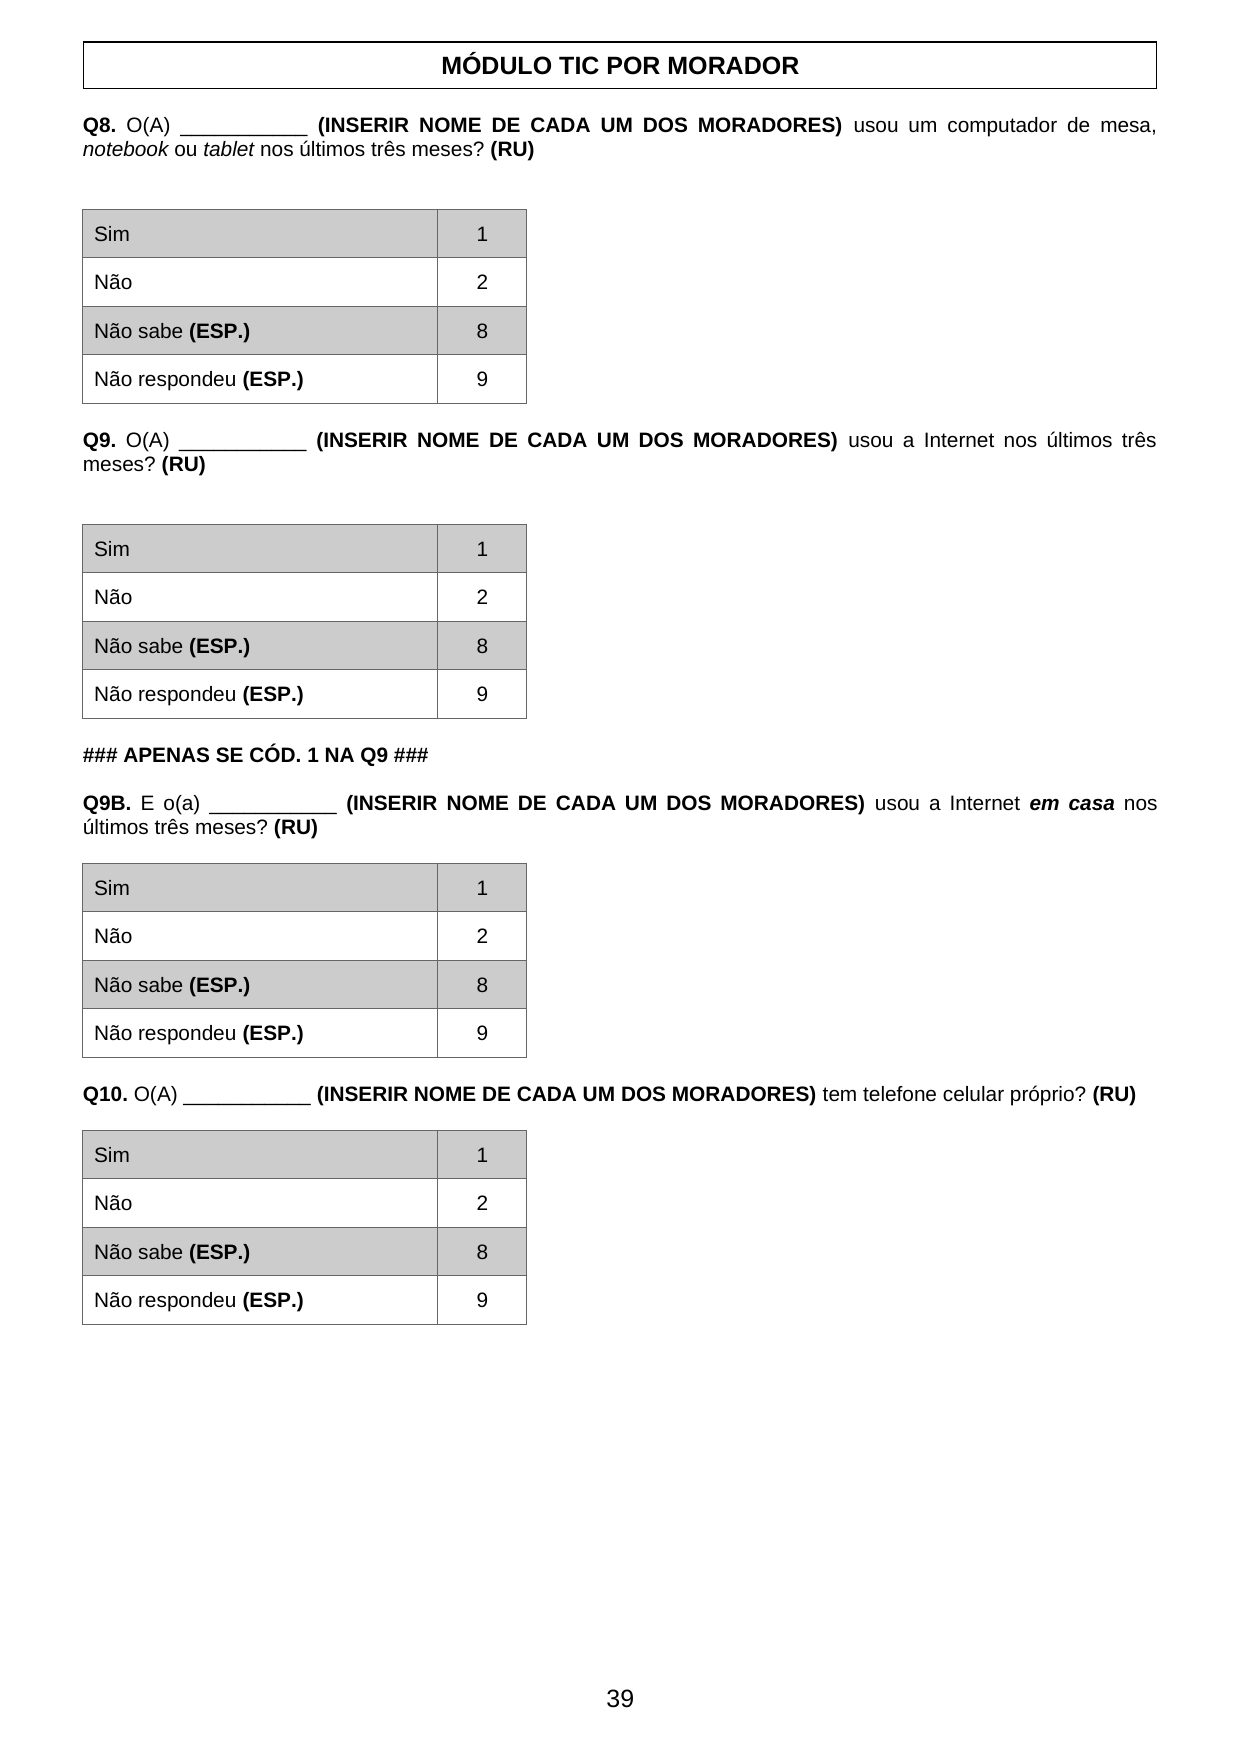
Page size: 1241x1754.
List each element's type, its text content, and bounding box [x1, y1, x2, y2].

table_cell Não [83, 912, 437, 960]
table_header 1 [438, 864, 526, 911]
table_cell 2 [438, 912, 526, 960]
table_cell 8 [438, 307, 526, 354]
table_cell 2 [438, 1179, 526, 1227]
table_cell 8 [438, 1228, 526, 1275]
table_header 1 [438, 210, 526, 257]
table_cell 2 [438, 258, 526, 306]
table_header Sim [83, 864, 437, 911]
text Q8. O(A) ___________ (INSERIR NOME DE CADA UM DOS MORADORES) usou um computador de mesa, notebook ou tablet nos últimos três meses? (RU) [83, 113, 1157, 161]
table_cell Não [83, 258, 437, 306]
table_cell 9 [438, 670, 526, 718]
table_cell Não [83, 573, 437, 621]
table_header 1 [438, 1131, 526, 1178]
text Q9B. E o(a) ___________ (INSERIR NOME DE CADA UM DOS MORADORES) usou a Internet em casa nos últimos três meses? (RU) [83, 791, 1157, 839]
table_header Sim [83, 1131, 437, 1178]
table_header Sim [83, 525, 437, 572]
text Q10. O(A) ___________ (INSERIR NOME DE CADA UM DOS MORADORES) tem telefone celular próprio? (RU) [83, 1082, 1157, 1106]
table_cell Não sabe (ESP.) [83, 961, 437, 1008]
table_cell 8 [438, 961, 526, 1008]
table_cell 9 [438, 355, 526, 403]
table_cell Não respondeu (ESP.) [83, 355, 437, 403]
table_cell Não sabe (ESP.) [83, 622, 437, 669]
table_header 1 [438, 525, 526, 572]
table_header Sim [83, 210, 437, 257]
subtitle MÓDULO TIC POR MORADOR [84, 43, 1156, 88]
table_cell 9 [438, 1276, 526, 1324]
table_cell Não sabe (ESP.) [83, 307, 437, 354]
table_cell Não [83, 1179, 437, 1227]
table_cell 8 [438, 622, 526, 669]
table_cell Não sabe (ESP.) [83, 1228, 437, 1275]
table_cell 2 [438, 573, 526, 621]
table_cell Não respondeu (ESP.) [83, 1009, 437, 1057]
table_cell 9 [438, 1009, 526, 1057]
table_cell Não respondeu (ESP.) [83, 670, 437, 718]
table_cell Não respondeu (ESP.) [83, 1276, 437, 1324]
text Q9. O(A) ___________ (INSERIR NOME DE CADA UM DOS MORADORES) usou a Internet nos últimos três meses? (RU) [83, 428, 1157, 476]
text ### APENAS SE CÓD. 1 NA Q9 ### [83, 743, 1157, 767]
